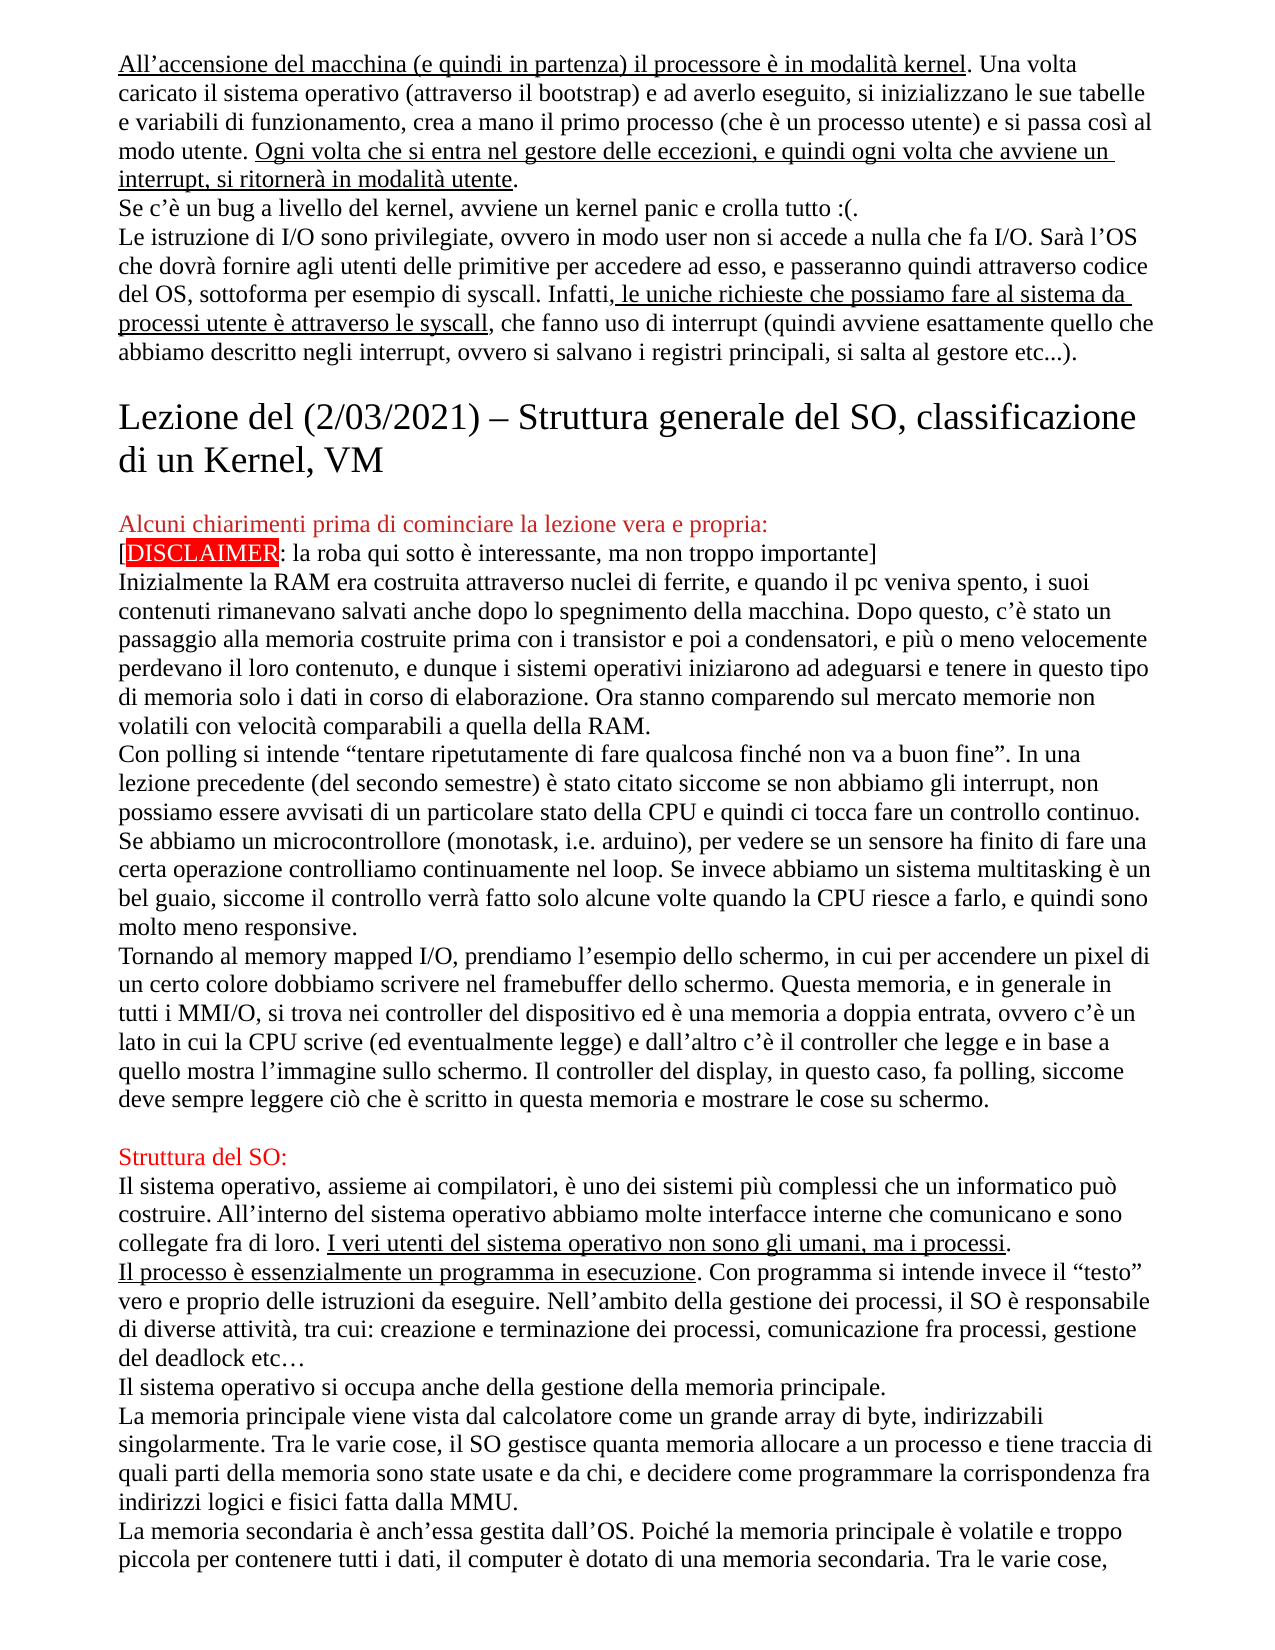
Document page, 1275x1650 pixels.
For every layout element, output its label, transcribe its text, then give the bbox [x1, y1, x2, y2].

text Lezione del (2/03/2021) – Struttura generale del SO, classificazione di un Kernel, VM [118, 394, 1157, 481]
text Alcuni chiarimenti prima di cominciare la lezione vera e propria: [118, 509, 1157, 538]
text Il processo è essenzialmente un programma in esecuzione. Con programma si intende invece il “testo” vero e proprio delle istruzioni da eseguire. Nell’ambito della gestione dei processi, il SO è responsabile di diverse attività, tra cui: creazione e terminazione dei processi, comunicazione fra processi, gestione del deadlock etc… [118, 1257, 1157, 1372]
text Struttura del SO: [118, 1142, 1157, 1171]
text Con polling si intende “tentare ripetutamente di fare qualcosa finché non va a buon fine”. In una lezione precedente (del secondo semestre) è stato citato siccome se non abbiamo gli interrupt, non possiamo essere avvisati di un particolare stato della CPU e quindi ci tocca fare un controllo continuo. Se abbiamo un microcontrollore (monotask, i.e. arduino), per vedere se un sensore ha finito di fare una certa operazione controlliamo continuamente nel loop. Se invece abbiamo un sistema multitasking è un bel guaio, siccome il controllo verrà fatto solo alcune volte quando la CPU riesce a farlo, e quindi sono molto meno responsive. [118, 739, 1157, 941]
text La memoria principale viene vista dal calcolatore come un grande array di byte, indirizzabili singolarmente. Tra le varie cose, il SO gestisce quanta memoria allocare a un processo e tiene traccia di quali parti della memoria sono state usate e da chi, e decidere come programmare la corrispondenza fra indirizzi logici e fisici fatta dalla MMU. [118, 1401, 1157, 1516]
text La memoria secondaria è anch’essa gestita dall’OS. Poiché la memoria principale è volatile e troppo piccola per contenere tutti i dati, il computer è dotato di una memoria secondaria. Tra le varie cose, [118, 1516, 1157, 1573]
text Se c’è un bug a livello del kernel, avviene un kernel panic e crolla tutto :(. [118, 193, 1157, 222]
text Il sistema operativo si occupa anche della gestione della memoria principale. [118, 1372, 1157, 1401]
text Il sistema operativo, assieme ai compilatori, è uno dei sistemi più complessi che un informatico può costruire. All’interno del sistema operativo abbiamo molte interfacce interne che comunicano e sono collegate fra di loro. I veri utenti del sistema operativo non sono gli umani, ma i processi. [118, 1171, 1157, 1257]
text Tornando al memory mapped I/O, prendiamo l’esempio dello schermo, in cui per accendere un pixel di un certo colore dobbiamo scrivere nel framebuffer dello schermo. Questa memoria, e in generale in tutti i MMI/O, si trova nei controller del dispositivo ed è una memoria a doppia entrata, ovvero c’è un lato in cui la CPU scrive (ed eventualmente legge) e dall’altro c’è il controller che legge e in base a quello mostra l’immagine sullo schermo. Il controller del display, in questo caso, fa polling, siccome deve sempre leggere ciò che è scritto in questa memoria e mostrare le cose su schermo. [118, 941, 1157, 1113]
text Inizialmente la RAM era costruita attraverso nuclei di ferrite, e quando il pc veniva spento, i suoi contenuti rimanevano salvati anche dopo lo spegnimento della macchina. Dopo questo, c’è stato un passaggio alla memoria costruite prima con i transistor e poi a condensatori, e più o meno velocemente perdevano il loro contenuto, e dunque i sistemi operativi iniziarono ad adeguarsi e tenere in questo tipo di memoria solo i dati in corso di elaborazione. Ora stanno comparendo sul mercato memorie non volatili con velocità comparabili a quella della RAM. [118, 567, 1157, 739]
text All’accensione del macchina (e quindi in partenza) il processore è in modalità kernel. Una volta caricato il sistema operativo (attraverso il bootstrap) e ad averlo eseguito, si inizializzano le sue tabelle e variabili di funzionamento, crea a mano il primo processo (che è un processo utente) e si passa così al modo utente. Ogni volta che si entra nel gestore delle eccezioni, e quindi ogni volta che avviene un interrupt, si ritornerà in modalità utente. [118, 49, 1157, 193]
text [DISCLAIMER: la roba qui sotto è interessante, ma non troppo importante] [118, 538, 1157, 567]
text Le istruzione di I/O sono privilegiate, ovvero in modo user non si accede a nulla che fa I/O. Sarà l’OS che dovrà fornire agli utenti delle primitive per accedere ad esso, e passeranno quindi attraverso codice del OS, sottoforma per esempio di syscall. Infatti, le uniche richieste che possiamo fare al sistema da processi utente è attraverso le syscall, che fanno uso di interrupt (quindi avviene esattamente quello che abbiamo descritto negli interrupt, ovvero si salvano i registri principali, si salta al gestore etc...). [118, 222, 1157, 366]
